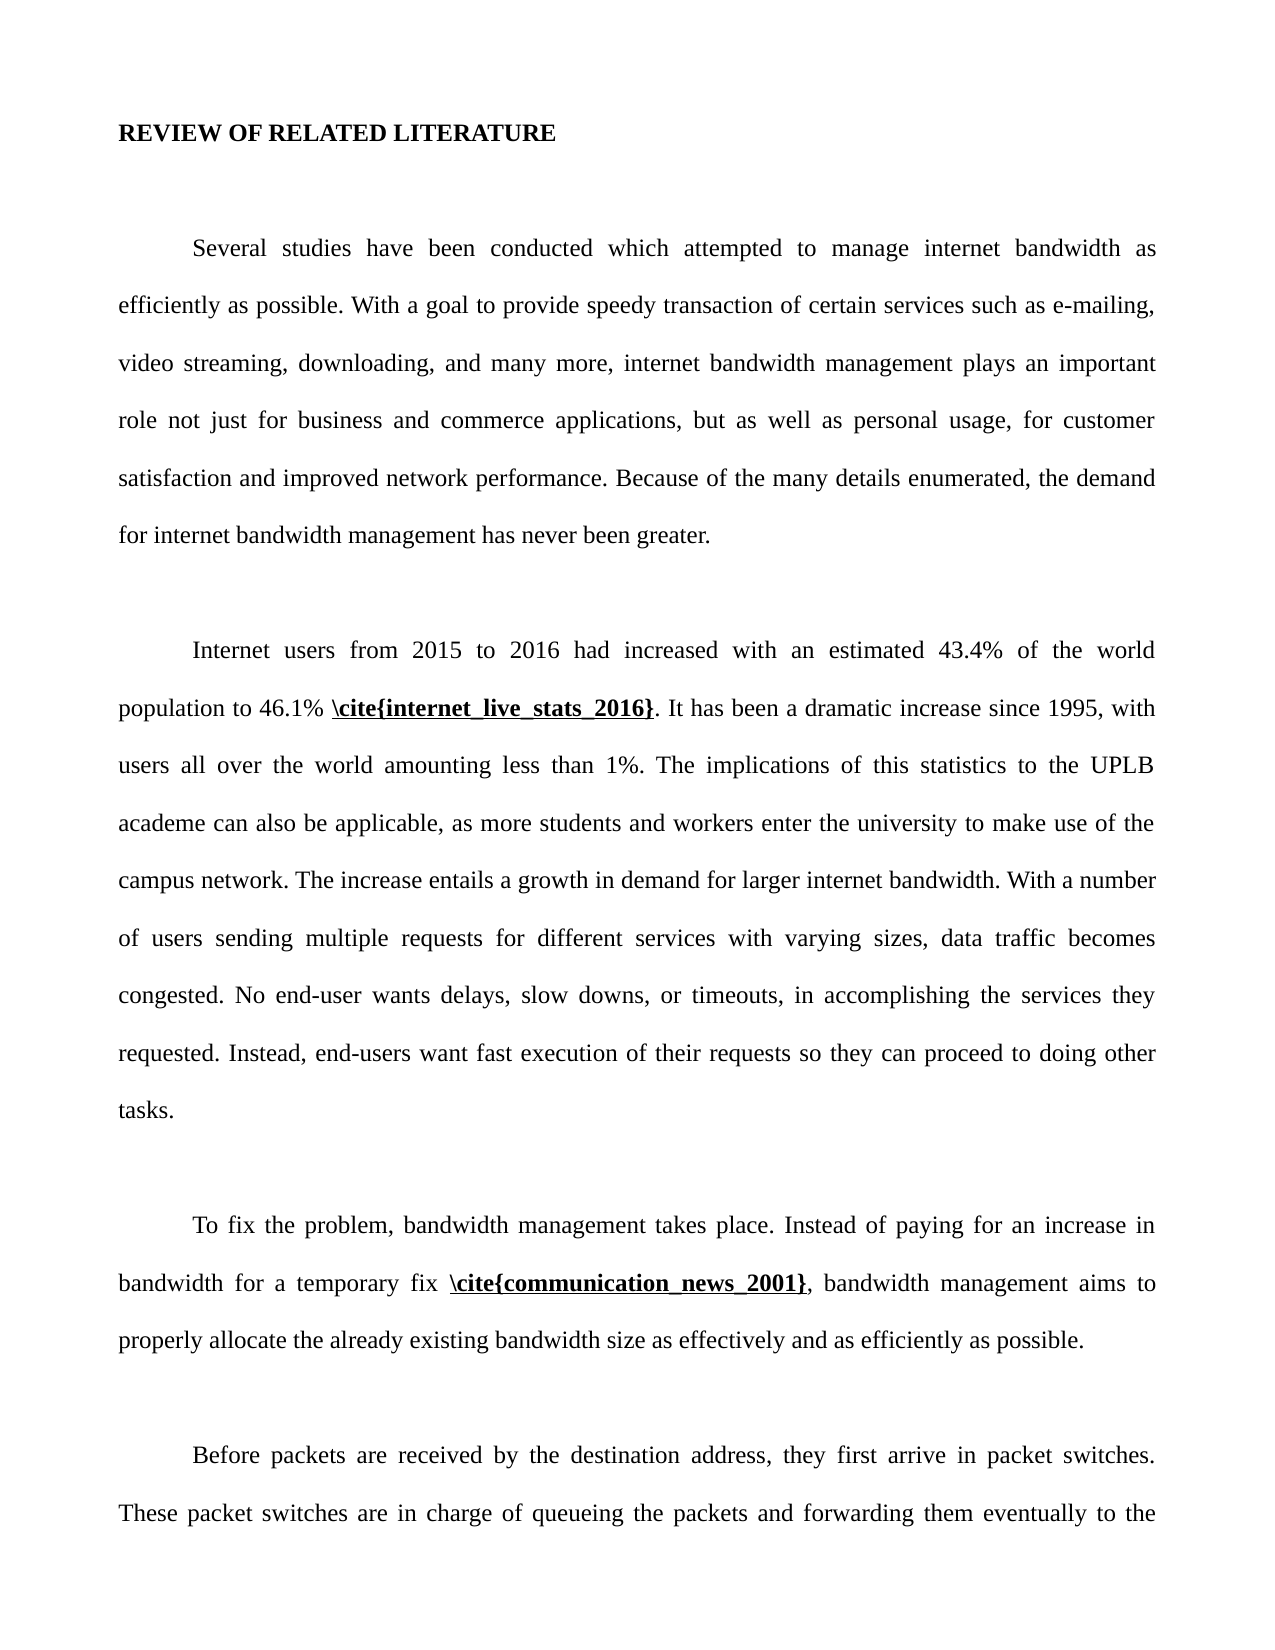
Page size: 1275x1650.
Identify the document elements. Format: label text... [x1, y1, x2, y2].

text Before packets are received by the destination address, they first arrive in packet switches. These packet switches are in charge of queueing the packets and forwarding them eventually to the [118, 1441, 1157, 1527]
text Internet users from 2015 to 2016 had increased with an estimated 43.4% of the world population to 46.1% \cite{internet_live_stats_2016}. It has been a dramatic increase since 1995, with users all over the world amounting less than 1%. The implications of this statistics to the UPLB academe can also be applicable, as more students and workers enter the university to make use of the campus network. The increase entails a growth in demand for larger internet bandwidth. With a number of users sending multiple requests for different services with varying sizes, data traffic becomes congested. No end-user wants delays, slow downs, or timeouts, in accomplishing the services they requested. Instead, end-users want fast execution of their requests so they can proceed to doing other tasks. [118, 636, 1157, 1124]
text Several studies have been conducted which attempted to manage internet bandwidth as efficiently as possible. With a goal to provide speedy transaction of certain services such as e-mailing, video streaming, downloading, and many more, internet bandwidth management plays an important role not just for business and commerce applications, but as well as personal usage, for customer satisfaction and improved network performance. Because of the many details enumerated, the demand for internet bandwidth management has never been greater. [118, 233, 1157, 549]
text To fix the problem, bandwidth management takes place. Instead of paying for an increase in bandwidth for a temporary fix \cite{communication_news_2001}, bandwidth management aims to properly allocate the already existing bandwidth size as effectively and as efficiently as possible. [118, 1211, 1157, 1354]
text REVIEW OF RELATED LITERATURE [118, 118, 1157, 147]
